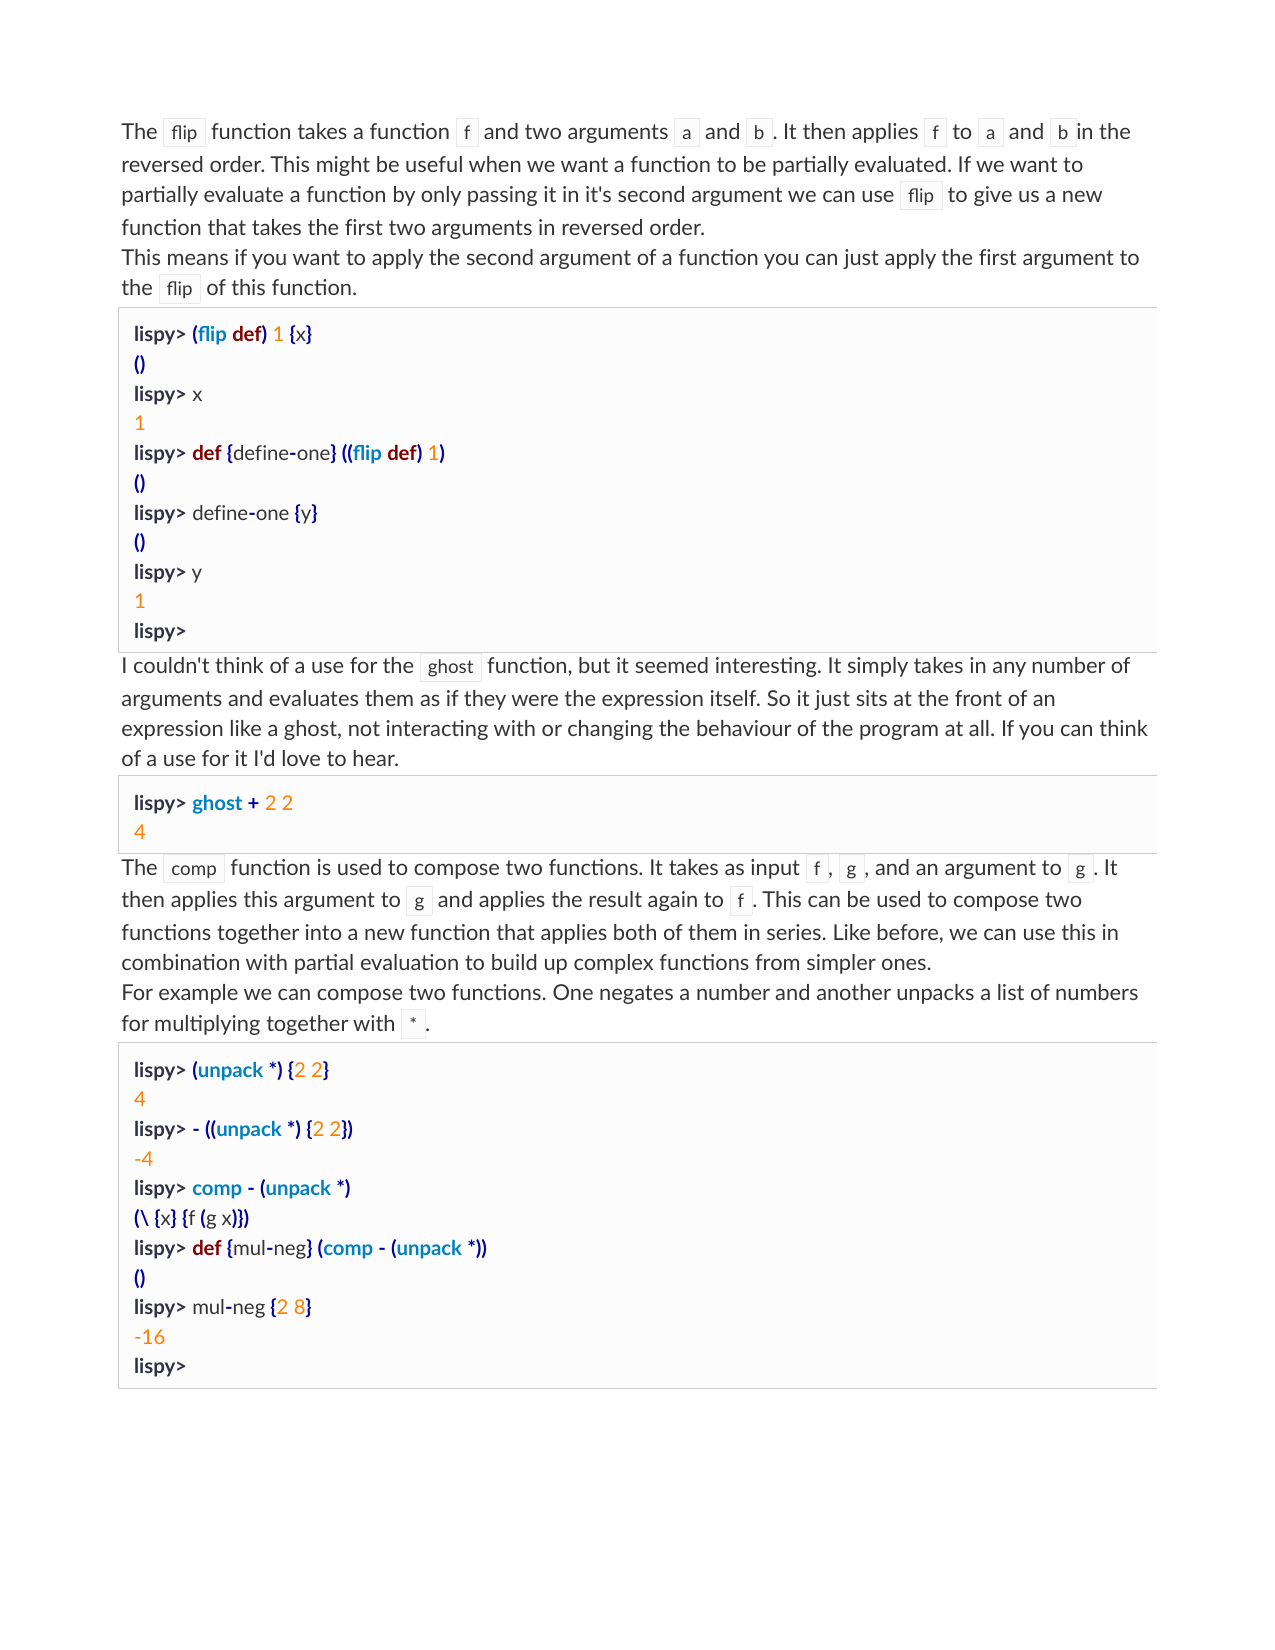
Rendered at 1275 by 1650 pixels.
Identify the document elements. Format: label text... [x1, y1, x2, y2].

text lispy> y [119, 544, 1157, 574]
text (\ {x} {f (g x)}) [119, 1191, 1157, 1220]
text I couldn't think of a use for the ghost function, but it seemed interesting. It simply takes in any number of arguments and evaluates them as if they were the expression itself. So it just sits at the front of an expression like a ghost, not interacting with or changing the behaviour of the program at all. If you can think of a use for it I'd love to hear. [121, 653, 1154, 771]
text This means if you want to apply the second argument of a function you can just apply the first argument to the flip of this function. [121, 243, 1154, 303]
text lispy> x [119, 366, 1157, 396]
text -4 [119, 1131, 1157, 1161]
text lispy> def {mul-neg} (comp - (unpack *)) [119, 1220, 1157, 1250]
text lispy> - ((unpack *) {2 2}) [119, 1102, 1157, 1131]
text For example we can compose two functions. One negates a number and another unpacks a list of numbers for multiplying together with *. [121, 979, 1154, 1038]
text () [119, 455, 1157, 485]
text 1 [119, 396, 1157, 426]
text lispy> mul-neg {2 8} [119, 1280, 1157, 1309]
text lispy> [119, 1339, 1157, 1388]
text -16 [119, 1309, 1157, 1339]
text The flip function takes a function f and two arguments a and b. It then applies f to a and bin the reversed order. This might be useful when we want a function to be partially evaluated. If we want to partially evaluate a function by only passing it in it's second argument we can use flip to give us a new function that takes the first two arguments in reversed order. [121, 118, 1154, 240]
text 1 [119, 574, 1157, 604]
text lispy> define-one {y} [119, 485, 1157, 515]
text lispy> comp - (unpack *) [119, 1161, 1157, 1191]
text lispy> (unpack *) {2 2} [119, 1043, 1157, 1072]
text lispy> def {define-one} ((flip def) 1) [119, 426, 1157, 455]
text () [119, 1250, 1157, 1280]
text lispy> ghost + 2 2 [119, 776, 1157, 805]
text 4 [119, 805, 1157, 853]
text lispy> [119, 604, 1157, 652]
text () [119, 515, 1157, 544]
text () [119, 337, 1157, 366]
text 4 [119, 1072, 1157, 1102]
text lispy> (flip def) 1 {x} [119, 308, 1157, 337]
text The comp function is used to compose two functions. It takes as input f, g, and an argument to g. It then applies this argument to g and applies the result again to f. This can be used to compose two functions together into a new function that applies both of them in series. Like before, we can use this in combination with partial evaluation to build up complex functions from simpler ones. [121, 854, 1154, 975]
